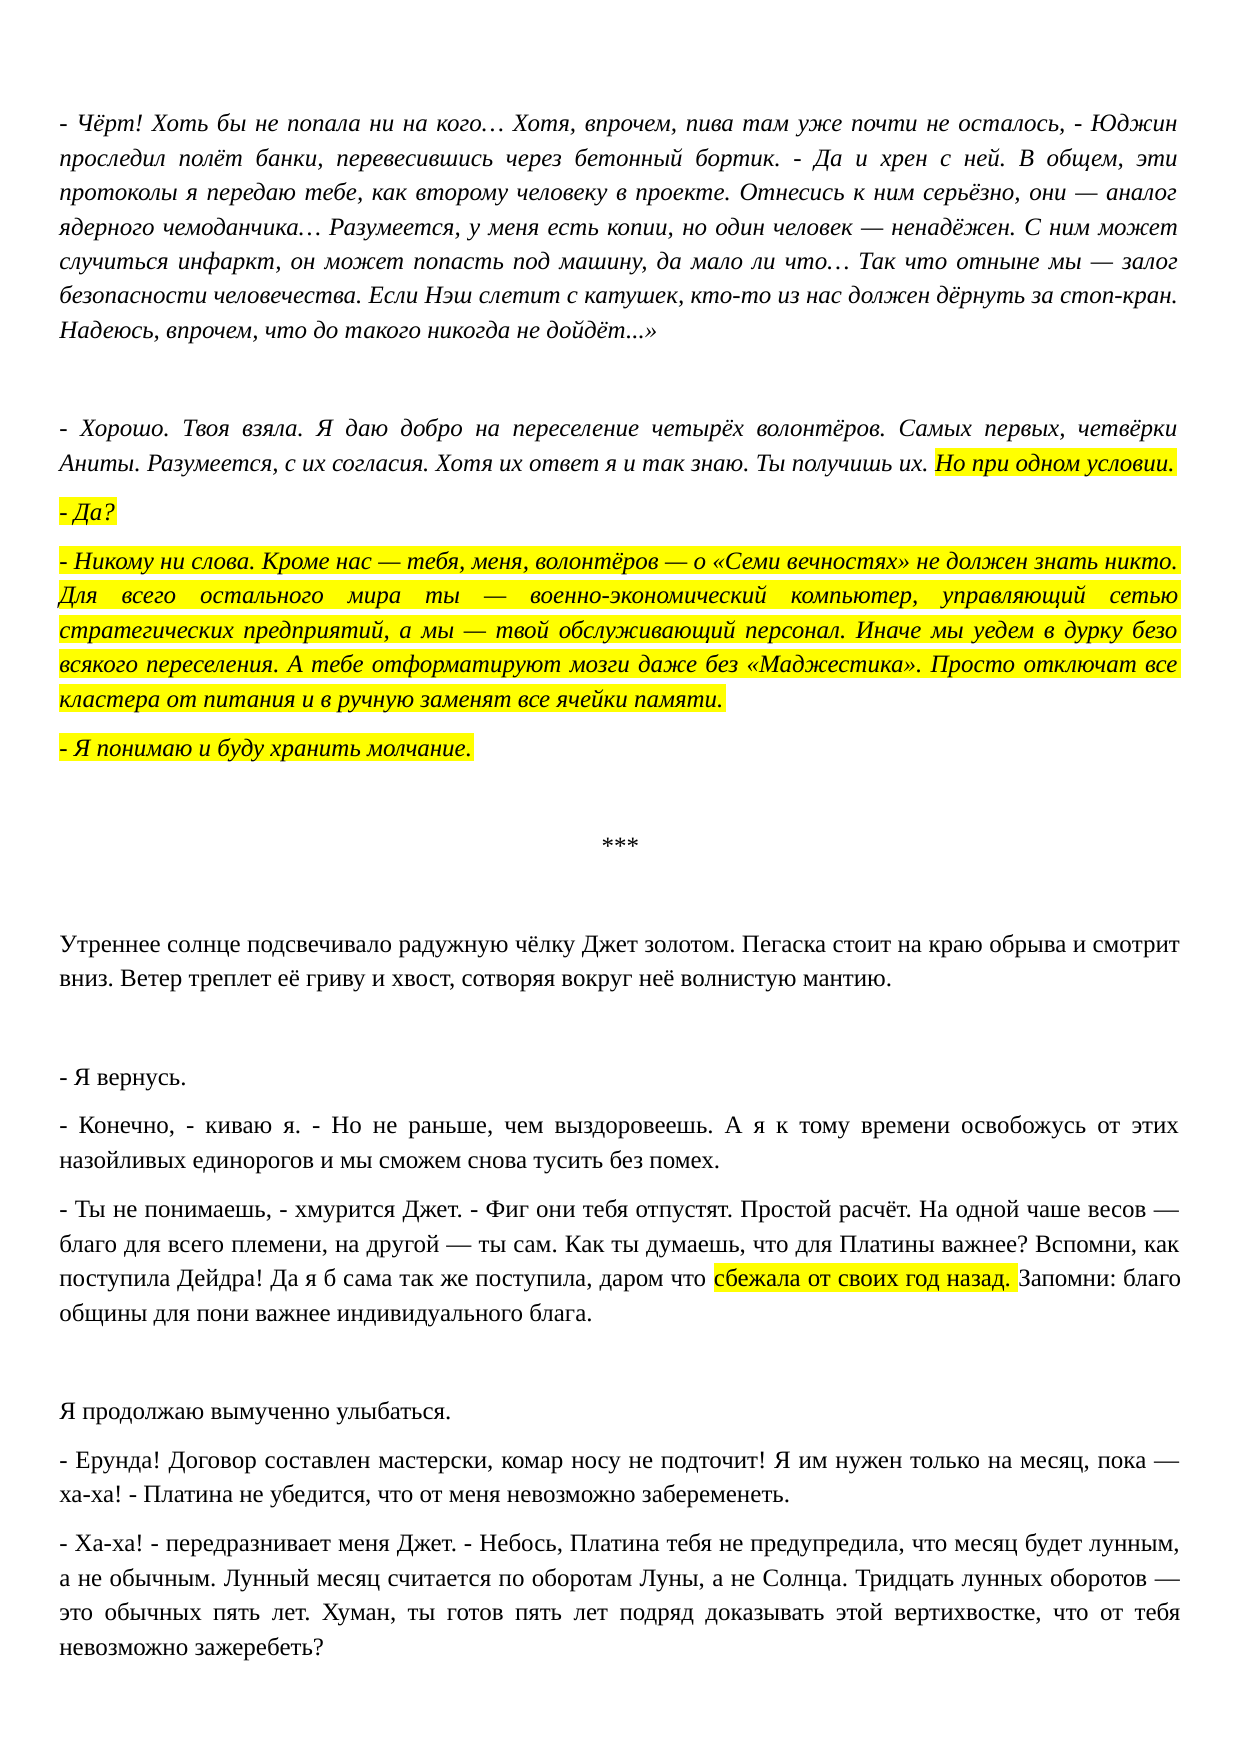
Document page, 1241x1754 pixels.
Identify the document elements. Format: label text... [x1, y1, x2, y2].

text - Чёрт! Хоть бы не попала ни на кого… Хотя, впрочем, пива там уже почти не осталось, - Юджин проследил полёт банки, перевесившись через бетонный бортик. - Да и хрен с ней. В общем, эти протоколы я передаю тебе, как второму человеку в проекте. Отнесись к ним серьёзно, они — аналог ядерного чемоданчика… Разумеется, у меня есть копии, но один человек — ненадёжен. С ним может случиться инфаркт, он может попасть под машину, да мало ли что… Так что отныне мы — залог безопасности человечества. Если Нэш слетит с катушек, кто-то из нас должен дёрнуть за стоп-кран. Надеюсь, впрочем, что до такого никогда не дойдёт...» [59, 108, 1181, 344]
text - Конечно, - киваю я. - Но не раньше, чем выздоровеешь. А я к тому времени освобожусь от этих назойливых единорогов и мы сможем снова тусить без помех. [59, 1111, 1181, 1174]
text - Ты не понимаешь, - хмурится Джет. - Фиг они тебя отпустят. Простой расчёт. На одной чаше весов — благо для всего племени, на другой — ты сам. Как ты думаешь, что для Платины важнее? Вспомни, как поступила Дейдра! Да я б сама так же поступила, даром что сбежала от своих год назад. Запомни: благо общины для пони важнее индивидуального блага. [59, 1194, 1181, 1326]
text Я продолжаю вымученно улыбаться. [59, 1396, 1181, 1424]
text - Да? [59, 497, 1181, 525]
text Утреннее солнце подсвечивало радужную чёлку Джет золотом. Пегаска стоит на краю обрыва и смотрит вниз. Ветер треплет её гриву и хвост, сотворяя вокруг неё волнистую мантию. [59, 929, 1181, 992]
text - Хорошо. Твоя взяла. Я даю добро на переселение четырёх волонтёров. Самых первых, четвёрки Аниты. Разумеется, с их согласия. Хотя их ответ я и так знаю. Ты получишь их. Но при одном условии. [59, 413, 1181, 476]
text - Я понимаю и буду хранить молчание. [59, 733, 1181, 761]
text - Ерунда! Договор составлен мастерски, комар носу не подточит! Я им нужен только на месяц, пока — ха-ха! - Платина не убедится, что от меня невозможно забеременеть. [59, 1445, 1181, 1508]
text - Я вернусь. [59, 1062, 1181, 1090]
text *** [59, 831, 1181, 859]
text - Ха-ха! - передразнивает меня Джет. - Небось, Платина тебя не предупредила, что месяц будет лунным, а не обычным. Лунный месяц считается по оборотам Луны, а не Солнца. Тридцать лунных оборотов — это обычных пять лет. Хуман, ты готов пять лет подряд доказывать этой вертихвостке, что от тебя невозможно зажеребеть? [59, 1528, 1181, 1661]
text - Никому ни слова. Кроме нас — тебя, меня, волонтёров — о «Семи вечностях» не должен знать никто. Для всего остального мира ты — военно-экономический компьютер, управляющий сетью стратегических предприятий, а мы — твой обслуживающий персонал. Иначе мы уедем в дурку безо всякого переселения. А тебе отформатируют мозги даже без «Маджестика». Просто отключат все кластера от питания и в ручную заменят все ячейки памяти. [59, 546, 1181, 712]
